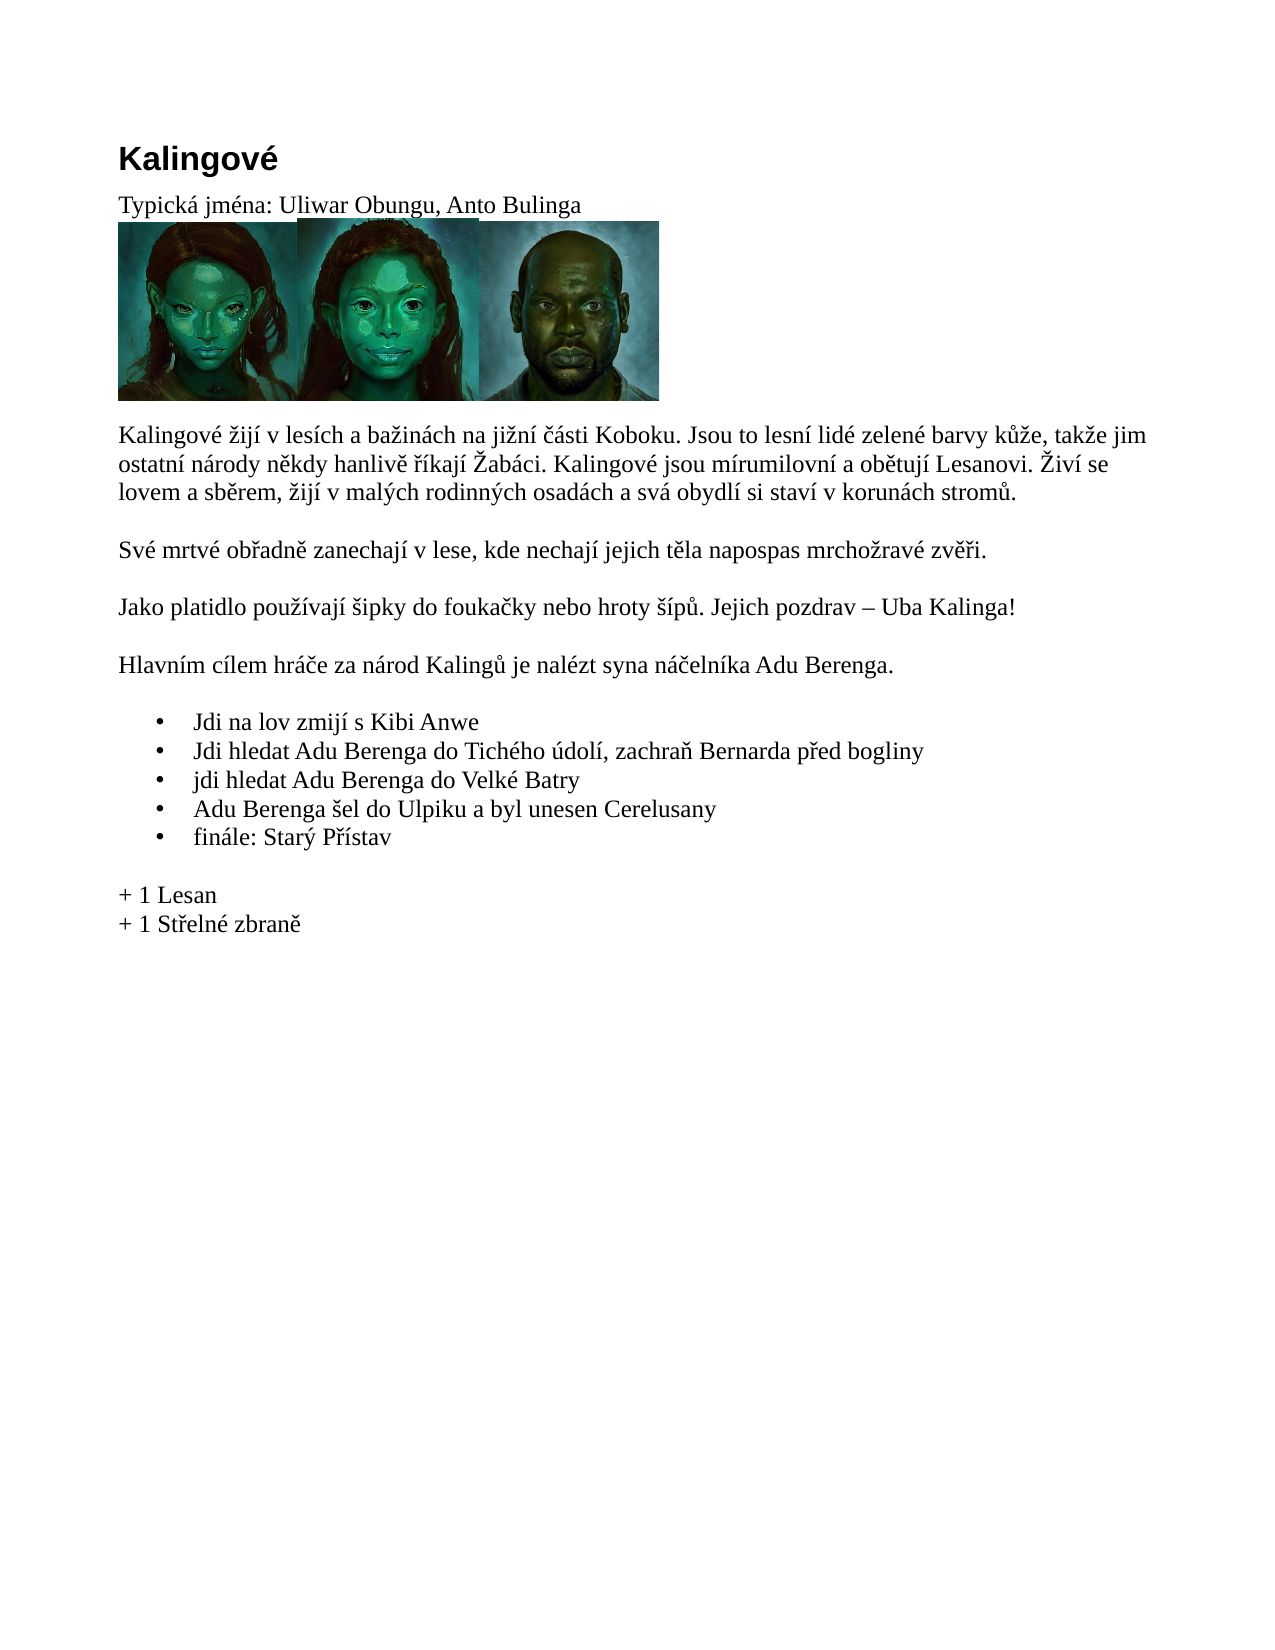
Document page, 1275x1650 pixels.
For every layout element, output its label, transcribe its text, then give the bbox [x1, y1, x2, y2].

list Adu Berenga šel do Ulpiku a byl unesen Cerelusany [156, 794, 1157, 822]
picture [118, 218, 660, 401]
text Hlavním cílem hráče za národ Kalingů je nalézt syna náčelníka Adu Berenga. [118, 650, 1157, 679]
text Typická jména: Uliwar Obungu, Anto Bulinga [118, 190, 1157, 219]
text + 1 Lesan [118, 880, 1157, 909]
list Jdi hledat Adu Berenga do Tichého údolí, zachraň Bernarda před bogliny [156, 736, 1157, 765]
text Jako platidlo používají šipky do foukačky nebo hroty šípů. Jejich pozdrav – Uba Kalinga! [118, 592, 1157, 621]
subtitle Kalingové [118, 139, 1157, 178]
text + 1 Střelné zbraně [118, 909, 1157, 937]
list finále: Starý Přístav [156, 822, 1157, 851]
list jdi hledat Adu Berenga do Velké Batry [156, 765, 1157, 794]
text Své mrtvé obřadně zanechají v lese, kde nechají jejich těla napospas mrchožravé zvěři. [118, 535, 1157, 564]
list Jdi na lov zmijí s Kibi Anwe [156, 707, 1157, 736]
text Kalingové žijí v lesích a bažinách na jižní části Koboku. Jsou to lesní lidé zelené barvy kůže, takže jim ostatní národy někdy hanlivě říkají Žabáci. Kalingové jsou mírumilovní a obětují Lesanovi. Živí se lovem a sběrem, žijí v malých rodinných osadách a svá obydlí si staví v korunách stromů. [118, 420, 1157, 506]
